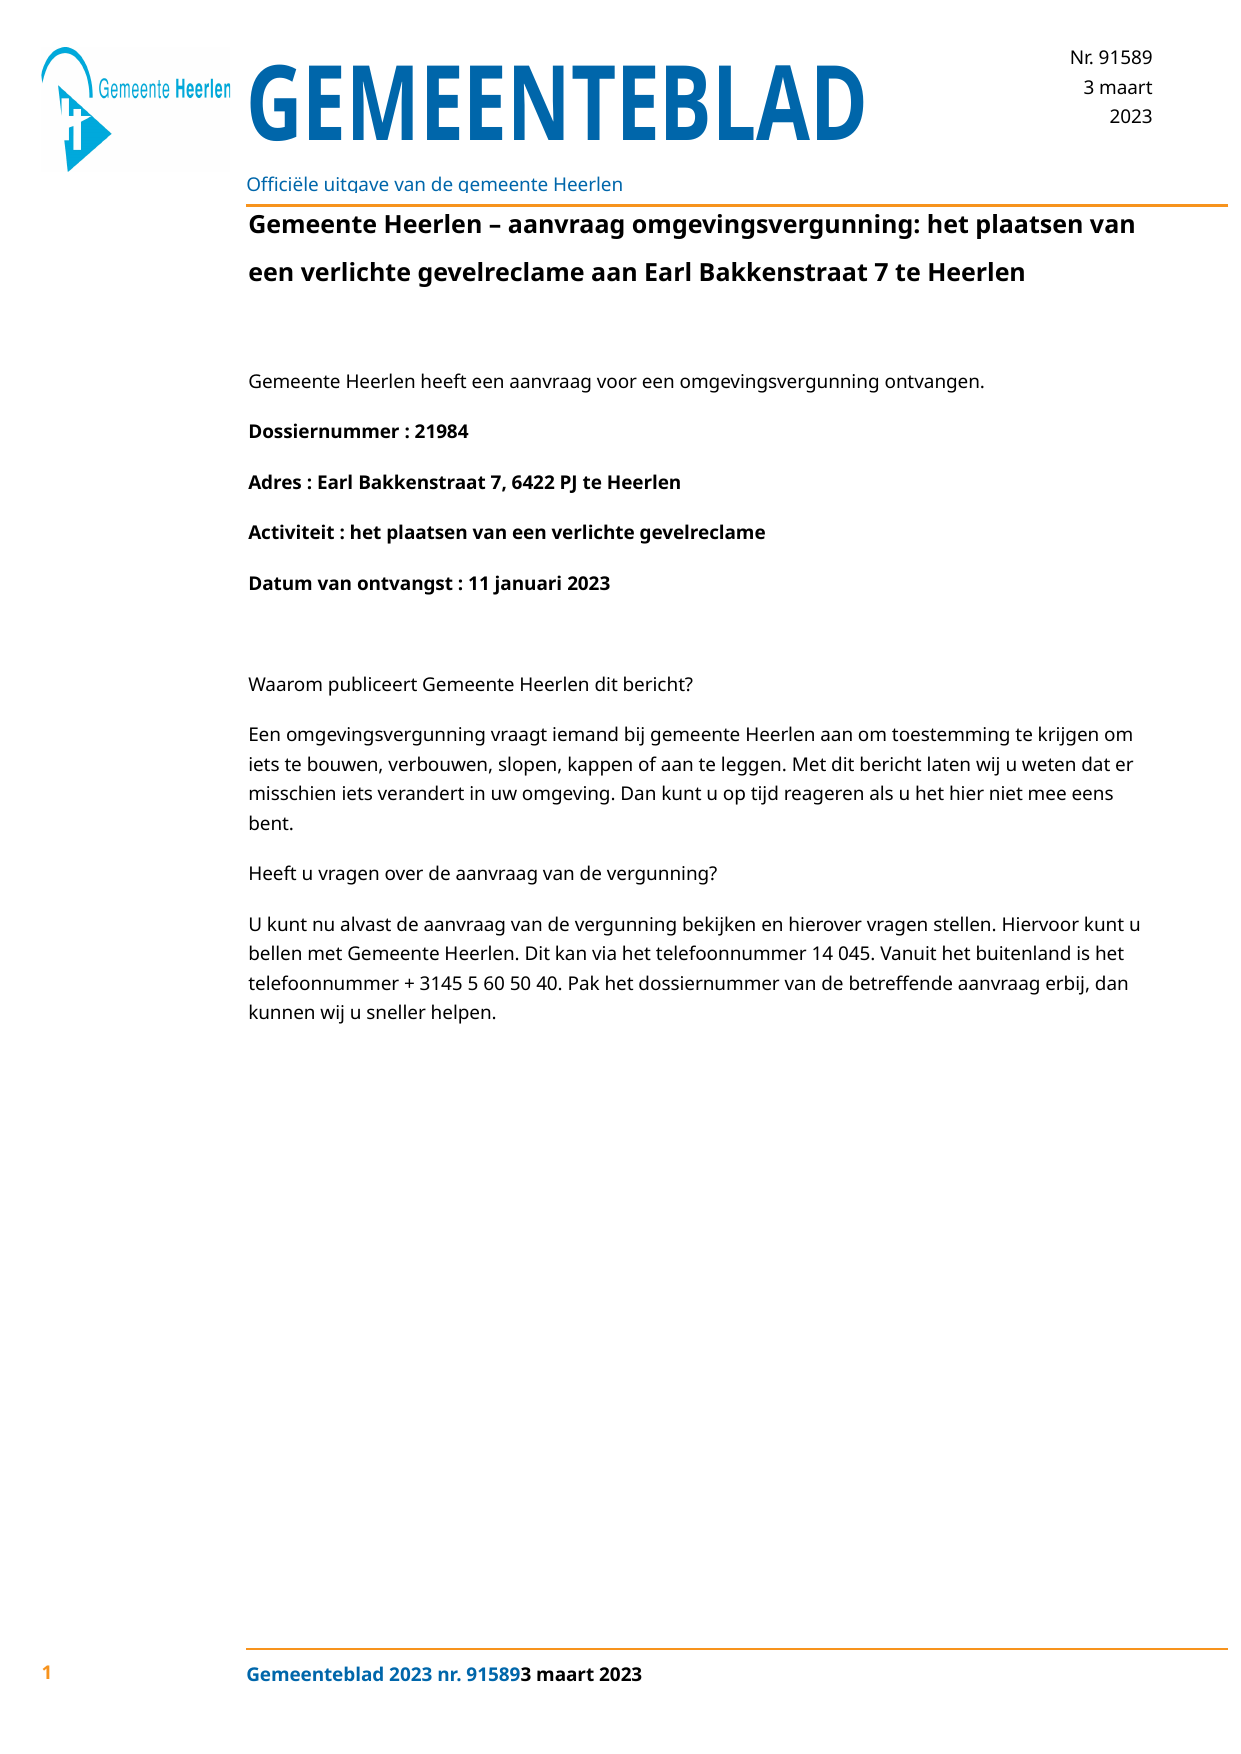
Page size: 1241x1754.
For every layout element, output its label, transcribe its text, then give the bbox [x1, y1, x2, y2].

text U kunt nu alvast de aanvraag van de vergunning bekijken en hierover vragen stellen. Hiervoor kunt u bellen met Gemeente Heerlen. Dit kan via het telefoonnummer 14 045. Vanuit het buitenland is het telefoonnummer + 3145 5 60 50 40. Pak het dossiernummer van de betreffende aanvraag erbij, dan kunnen wij u sneller helpen. [248, 911, 1152, 1025]
text Datum van ontvangst : 11 januari 2023 [248, 570, 1152, 596]
text Heeft u vragen over de aanvraag van de vergunning? [248, 860, 1152, 886]
text Een omgevingsvergunning vraagt iemand bij gemeente Heerlen aan om toestemming te krijgen om iets te bouwen, verbouwen, slopen, kappen of aan te leggen. Met dit bericht laten wij u weten dat er misschien iets verandert in uw omgeving. Dan kunt u op tijd reageren als u het hier niet mee eens bent. [248, 721, 1152, 836]
text Activiteit : het plaatsen van een verlichte gevelreclame [248, 519, 1152, 545]
picture [41, 47, 59, 70]
text Gemeente Heerlen – aanvraag omgevingsvergunning: het plaatsen van een verlichte gevelreclame aan Earl Bakkenstraat 7 te Heerlen [248, 207, 1152, 288]
text Waarom publiceert Gemeente Heerlen dit bericht? [248, 671, 1152, 697]
text Dossiernummer : 21984 [248, 419, 1152, 444]
picture [41, 47, 231, 172]
text Adres : Earl Bakkenstraat 7, 6422 PJ te Heerlen [248, 469, 1152, 495]
text Gemeente Heerlen heeft een aanvraag voor een omgevingsvergunning ontvangen. [248, 368, 1152, 394]
